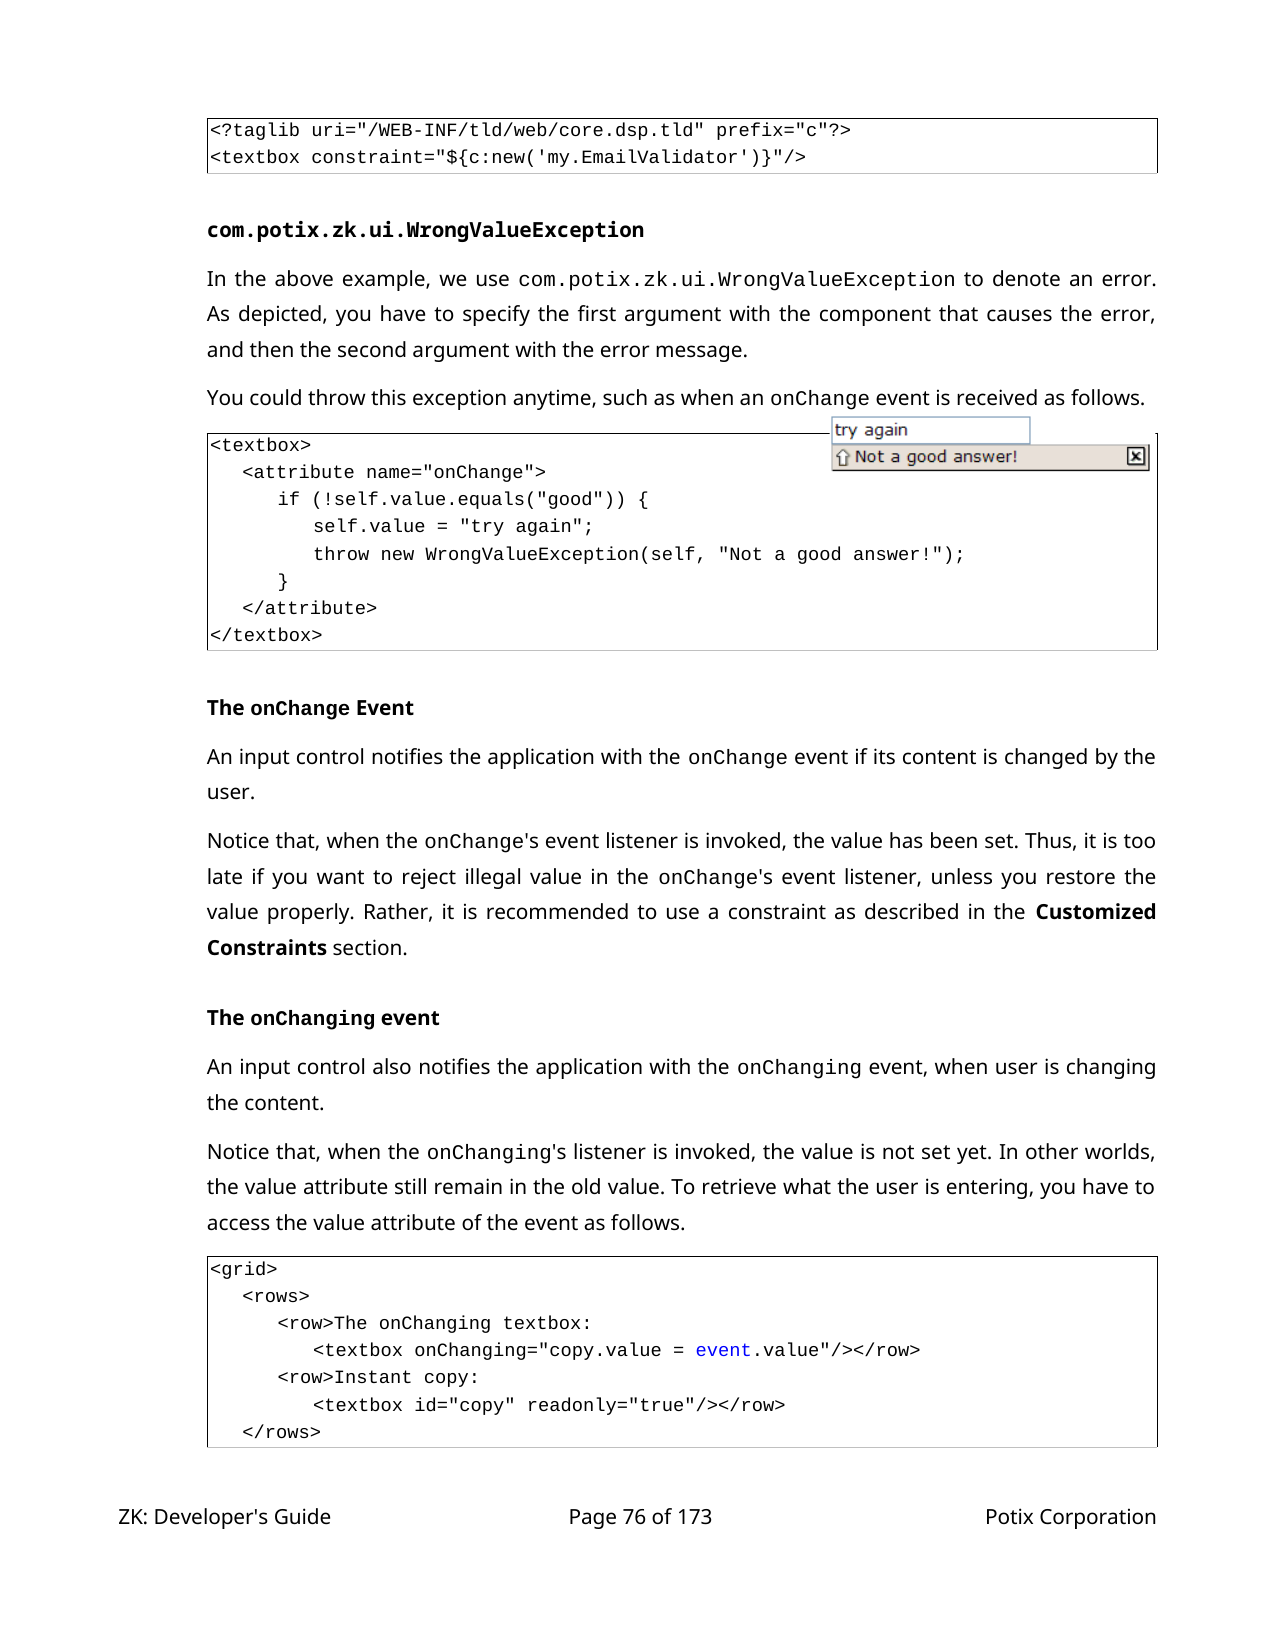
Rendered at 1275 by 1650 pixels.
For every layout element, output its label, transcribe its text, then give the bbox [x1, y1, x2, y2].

text </attribute> [208, 596, 1157, 620]
text </textbox> [208, 623, 1157, 650]
text Notice that, when the onChanging's listener is invoked, the value is not set yet. In other worlds, the value attribute still remain in the old value. To retrieve what the user is entering, you have to access the value attribute of the event as follows. [207, 1137, 1157, 1236]
text <attribute name="onChange"> [208, 460, 1157, 484]
text } [208, 569, 1157, 593]
text In the above example, we use com.potix.zk.ui.WrongValueException to denote an error. As depicted, you have to specify the first argument with the component that causes the error, and then the second argument with the error message. [207, 264, 1157, 363]
text An input control also notifies the application with the onChanging event, when user is changing the content. [207, 1052, 1157, 1116]
text <grid> [208, 1257, 1157, 1281]
text Notice that, when the onChange's event listener is invoked, the value has been set. Thus, it is too late if you want to reject illegal value in the onChange's event listener, unless you restore the value properly. Rather, it is recommended to use a constraint as described in the Customized Constraints section. [207, 826, 1157, 961]
text <row>The onChanging textbox: [208, 1311, 1157, 1335]
subtitle The onChange Event [207, 693, 1157, 721]
text You could throw this exception anytime, such as when an onChange event is received as follows. [207, 383, 1157, 412]
text <?taglib uri="/WEB-INF/tld/web/core.dsp.tld" prefix="c"?> [208, 119, 1157, 142]
picture [829, 414, 1156, 475]
text <rows> [208, 1284, 1157, 1308]
text <row>Instant copy: [208, 1365, 1157, 1389]
text An input control notifies the application with the onChange event if its content is changed by the user. [207, 742, 1157, 806]
subtitle The onChanging event [207, 1003, 1157, 1032]
text if (!self.value.equals("good")) { [208, 487, 1157, 511]
subtitle com.potix.zk.ui.WrongValueException [207, 215, 1157, 243]
text throw new WrongValueException(self, "Not a good answer!"); [208, 541, 1157, 566]
text <textbox onChanging="copy.value = event.value"/></row> [208, 1338, 1157, 1362]
text <textbox> [208, 434, 829, 457]
text self.value = "try again"; [208, 514, 1157, 538]
text <textbox constraint="${c:new('my.EmailValidator')}"/> [208, 145, 1157, 173]
text <textbox id="copy" readonly="true"/></row> [208, 1392, 1157, 1417]
text </rows> [208, 1419, 1157, 1447]
